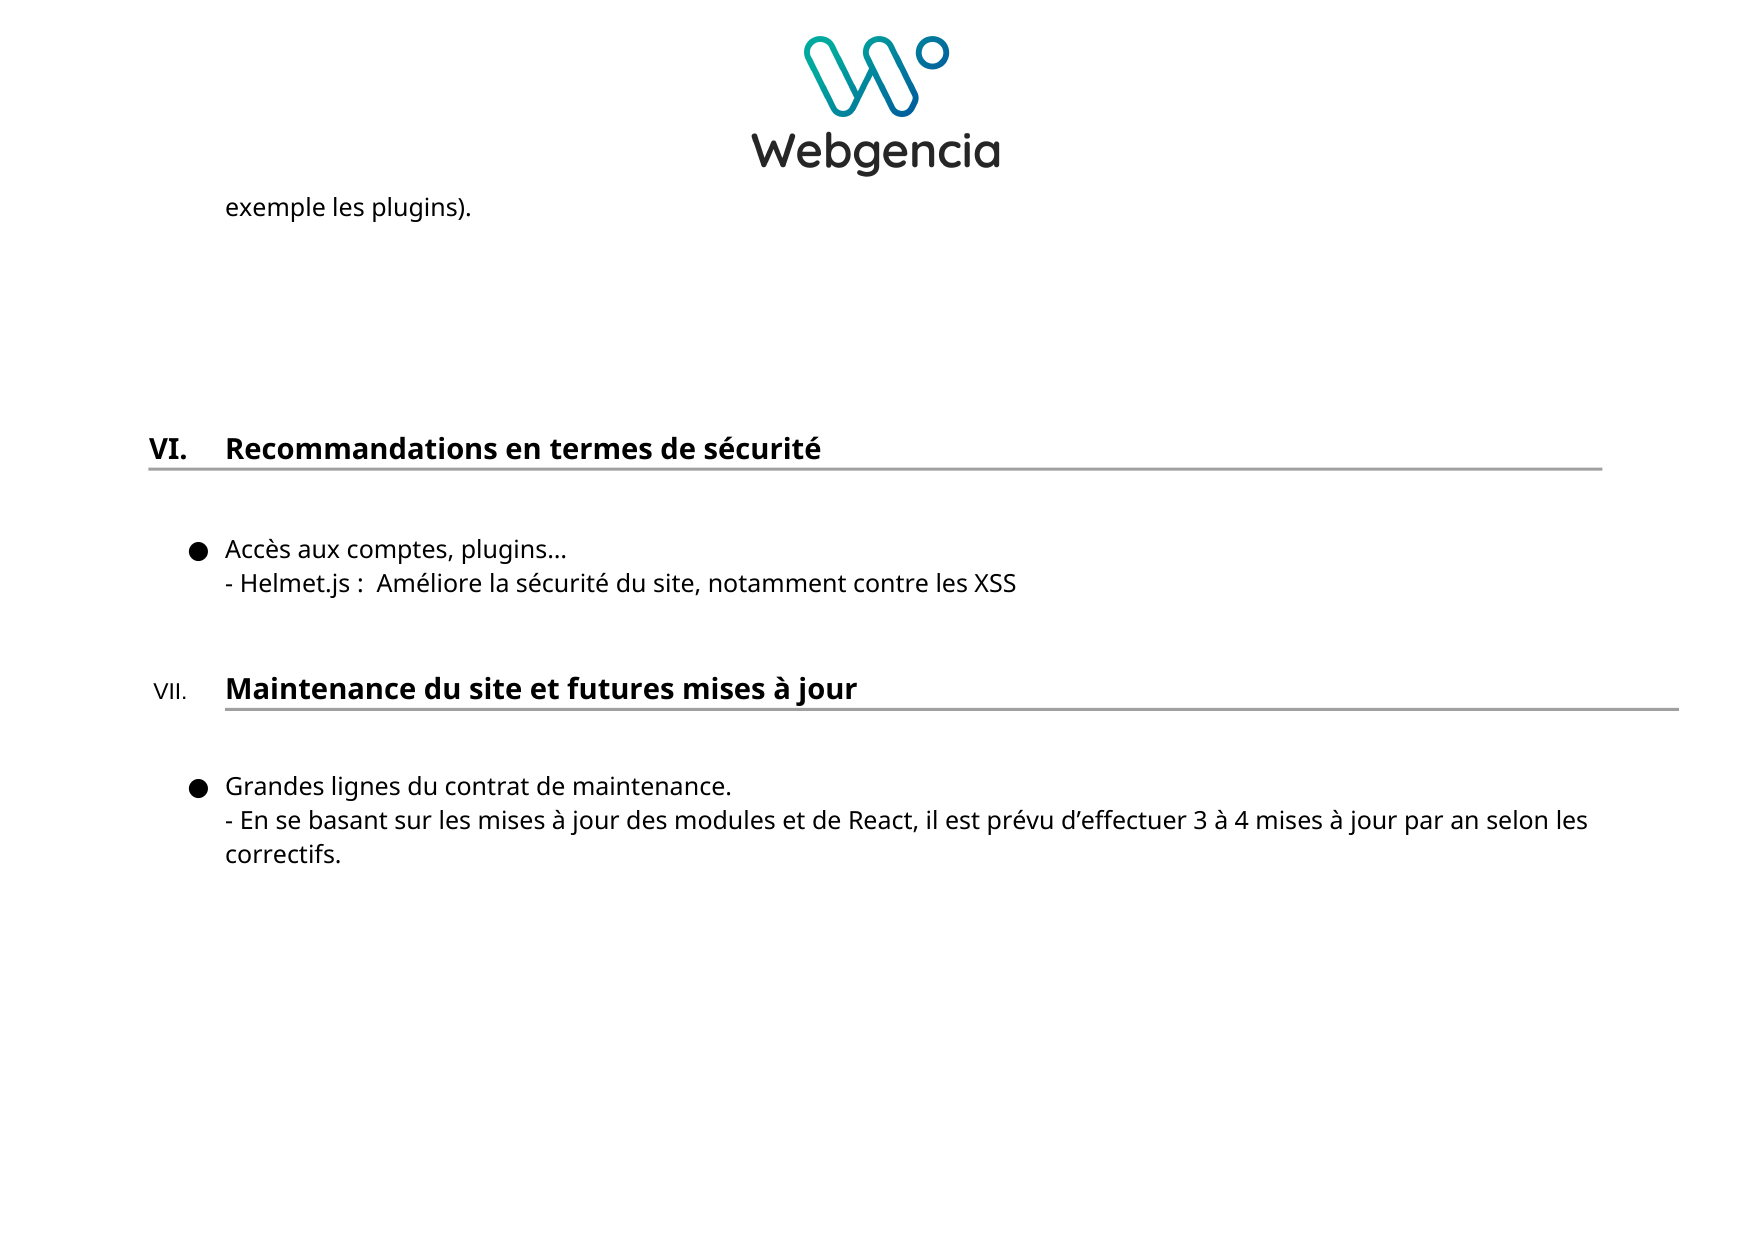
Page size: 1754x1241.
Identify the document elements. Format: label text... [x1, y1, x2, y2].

list - En se basant sur les mises à jour des modules et de React, il est prévu d’effectuer 3 à 4 mises à jour par an selon les correctifs. [187, 802, 1604, 870]
list Accès aux comptes, plugins… [187, 532, 1604, 566]
list Grandes lignes du contrat de maintenance. [187, 768, 1604, 802]
list Maintenance du site et futures mises à jour [187, 668, 1604, 734]
picture [710, 23, 1043, 150]
list - Helmet.js : Améliore la sécurité du site, notamment contre les XSS [187, 566, 1604, 600]
list exemple les plugins). [187, 150, 1604, 223]
list Recommandations en termes de sécurité [187, 428, 1604, 468]
